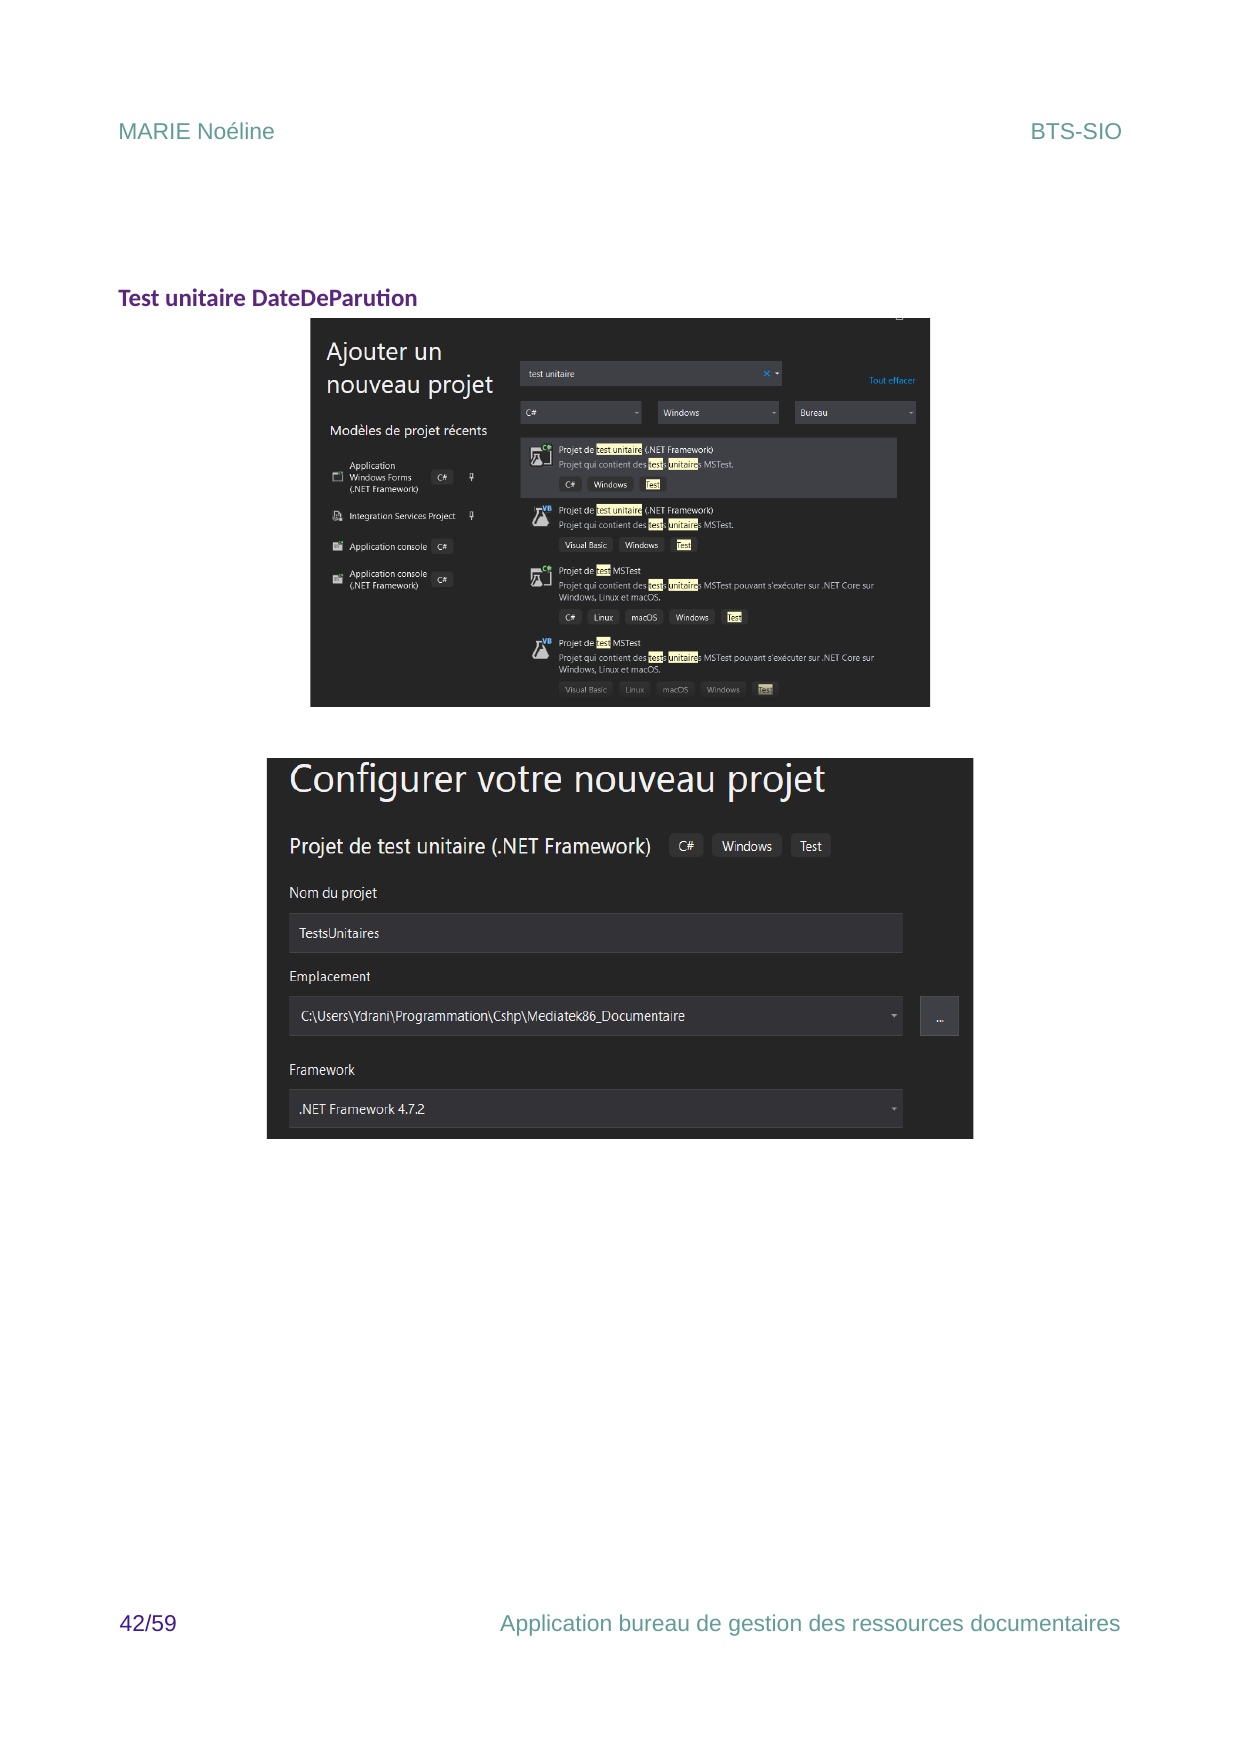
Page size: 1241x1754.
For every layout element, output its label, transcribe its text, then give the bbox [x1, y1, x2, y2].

picture [310, 318, 930, 707]
subtitle Test unitaire DateDeParution [118, 282, 1122, 312]
picture [266, 758, 974, 1139]
